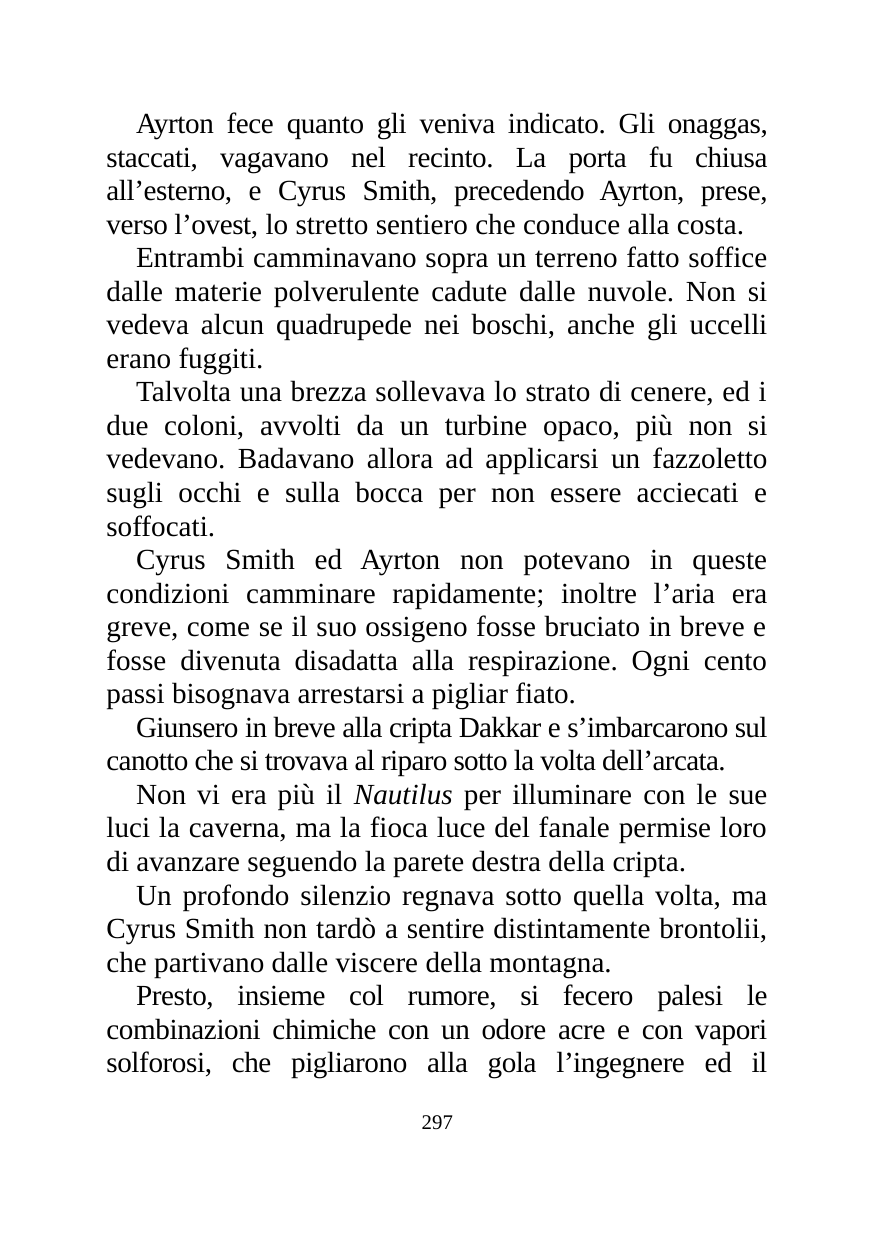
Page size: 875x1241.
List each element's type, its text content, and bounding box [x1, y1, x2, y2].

text Talvolta una brezza sollevava lo strato di cenere, ed i due coloni, avvolti da un turbine opaco, più non si vedevano. Badavano allora ad applicarsi un fazzoletto sugli occhi e sulla bocca per non essere acciecati e soffocati. [106, 374, 768, 542]
text Cyrus Smith ed Ayrton non potevano in queste condizioni camminare rapidamente; inoltre l’aria era greve, come se il suo ossigeno fosse bruciato in breve e fosse divenuta disadatta alla respirazione. Ogni cento passi bisognava arrestarsi a pigliar fiato. [106, 542, 768, 710]
text Giunsero in breve alla cripta Dakkar e s’imbarcarono sul canotto che si trovava al riparo sotto la volta dell’arcata. [106, 710, 768, 777]
text Presto, insieme col rumore, si fecero palesi le combinazioni chimiche con un odore acre e con vapori solforosi, che pigliarono alla gola l’ingegnere ed il [106, 978, 768, 1079]
text Un profondo silenzio regnava sotto quella volta, ma Cyrus Smith non tardò a sentire distintamente brontolii, che partivano dalle viscere della montagna. [106, 878, 768, 978]
text Non vi era più il Nautilus per illuminare con le sue luci la caverna, ma la fioca luce del fanale permise loro di avanzare seguendo la parete destra della cripta. [106, 777, 768, 878]
text Ayrton fece quanto gli veniva indicato. Gli onaggas, staccati, vagavano nel recinto. La porta fu chiusa all’esterno, e Cyrus Smith, precedendo Ayrton, prese, verso l’ovest, lo stretto sentiero che conduce alla costa. [106, 106, 768, 240]
text Entrambi camminavano sopra un terreno fatto soffice dalle materie polverulente cadute dalle nuvole. Non si vedeva alcun quadrupede nei boschi, anche gli uccelli erano fuggiti. [106, 240, 768, 374]
